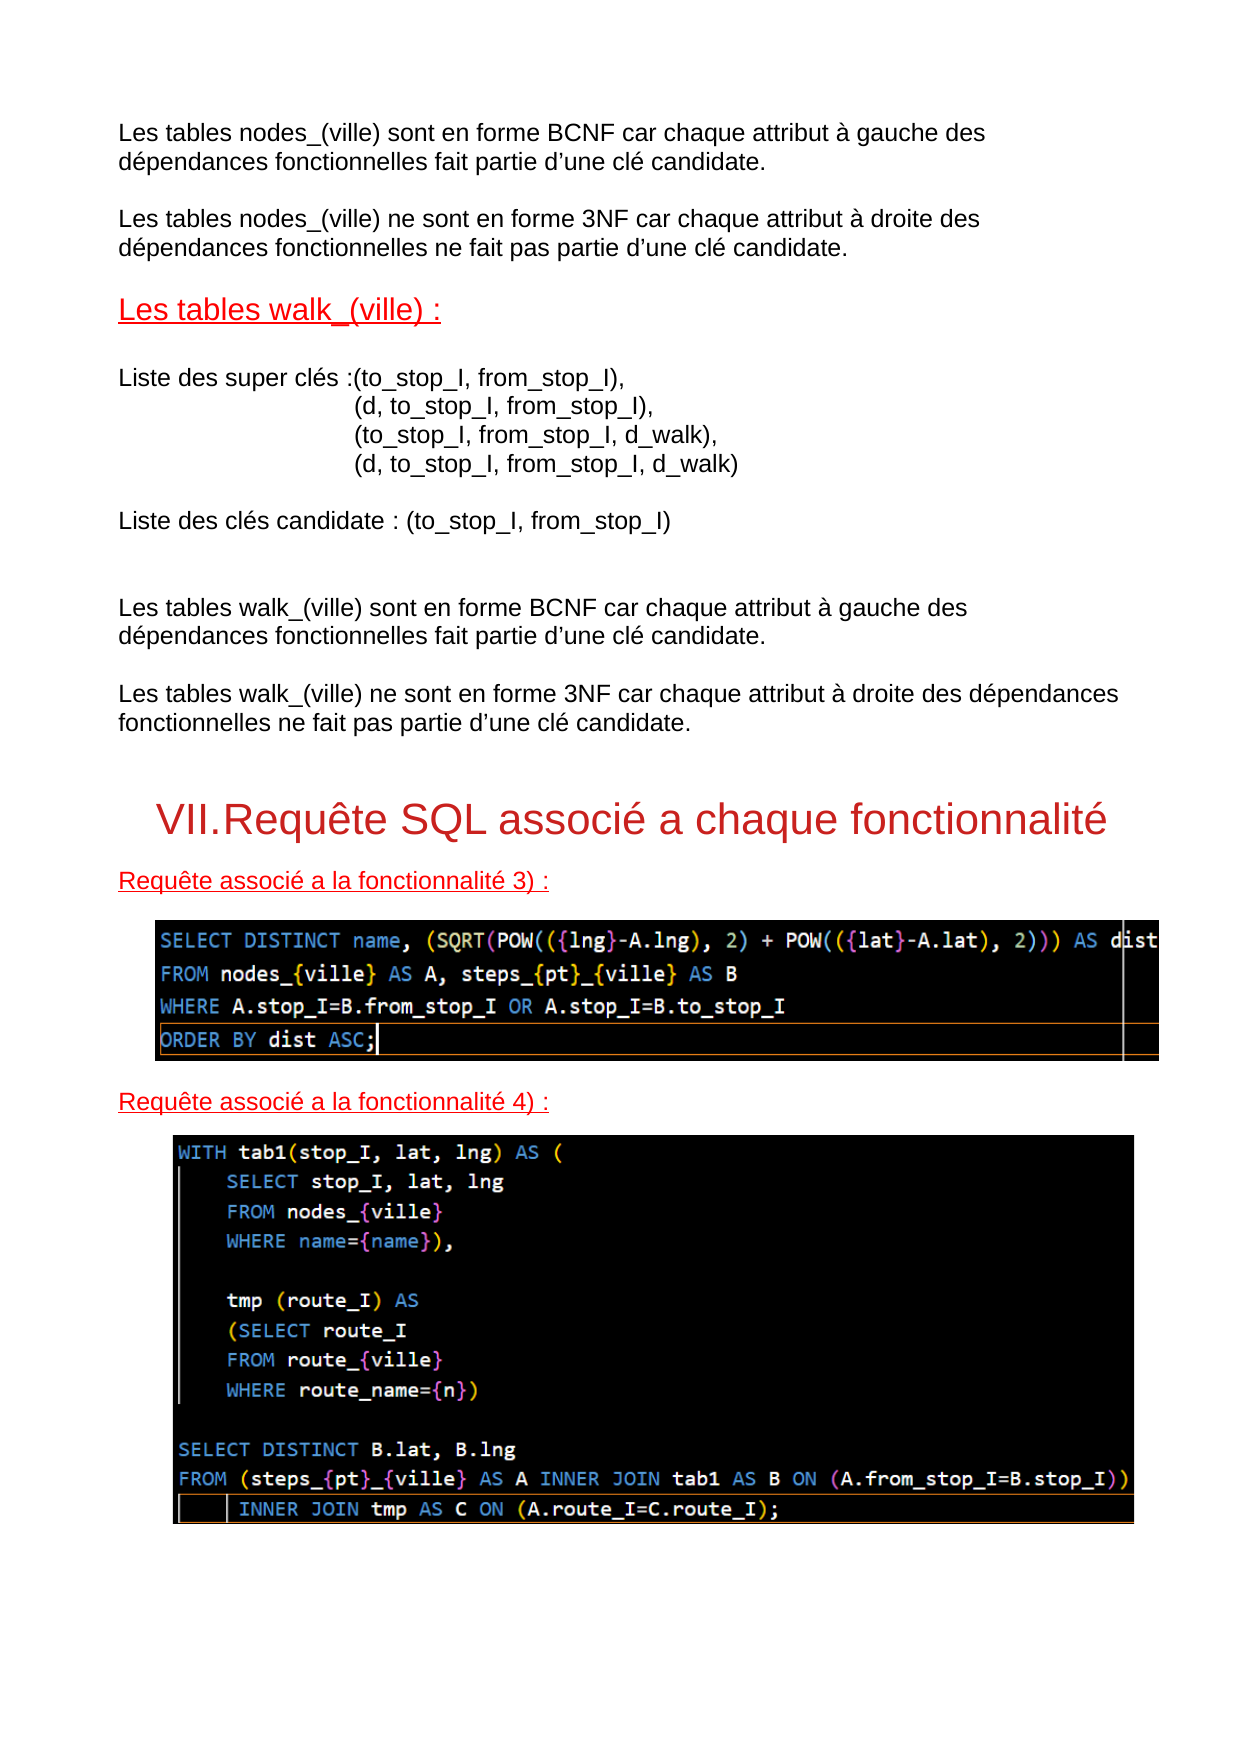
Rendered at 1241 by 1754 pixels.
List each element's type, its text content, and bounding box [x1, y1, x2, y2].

text Requête associé a la fonctionnalité 3) : [118, 866, 1122, 895]
text Les tables walk_(ville) sont en forme BCNF car chaque attribut à gauche des dépendances fonctionnelles fait partie d’une clé candidate. [118, 592, 1122, 650]
text Liste des clés candidate : (to_stop_I, from_stop_I) [118, 506, 1122, 535]
text Liste des super clés :(to_stop_I, from_stop_I), [118, 362, 1122, 391]
text (to_stop_I, from_stop_I, d_walk), [118, 420, 1122, 449]
text Les tables walk_(ville) ne sont en forme 3NF car chaque attribut à droite des dépendances fonctionnelles ne fait pas partie d’une clé candidate. [118, 679, 1122, 736]
picture [155, 920, 1159, 1061]
text Les tables nodes_(ville) ne sont en forme 3NF car chaque attribut à droite des dépendances fonctionnelles ne fait pas partie d’une clé candidate. [118, 204, 1122, 262]
text (d, to_stop_I, from_stop_I), [118, 391, 1122, 420]
text Les tables nodes_(ville) sont en forme BCNF car chaque attribut à gauche des dépendances fonctionnelles fait partie d’une clé candidate. [118, 118, 1122, 176]
text (d, to_stop_I, from_stop_I, d_walk) [118, 449, 1122, 477]
text Requête associé a la fonctionnalité 4) : [118, 1087, 1122, 1116]
picture [172, 1135, 1135, 1524]
list Requête SQL associé a chaque fonctionnalité [156, 794, 1122, 844]
text Les tables walk_(ville) : [118, 291, 1122, 327]
